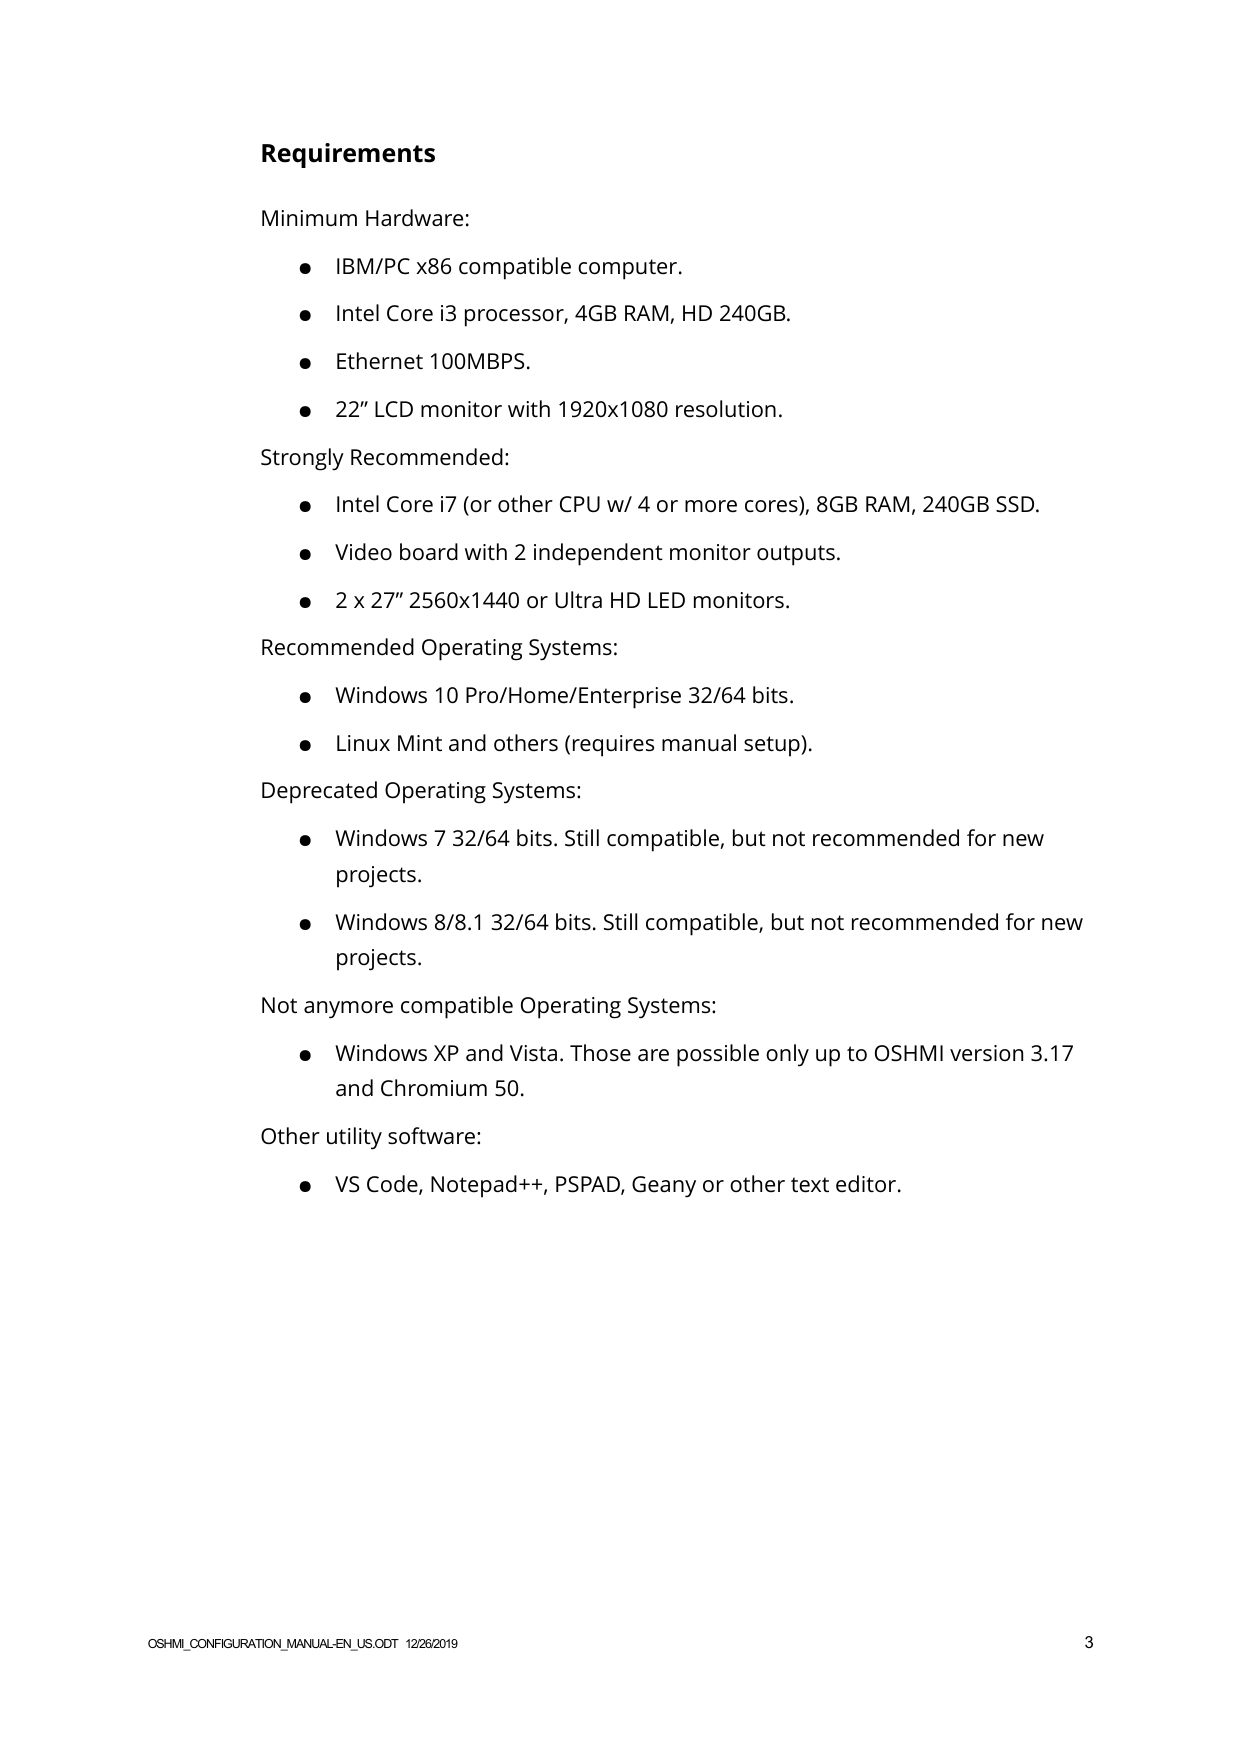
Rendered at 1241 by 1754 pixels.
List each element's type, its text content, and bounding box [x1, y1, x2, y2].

list Windows XP and Vista. Those are possible only up to OSHMI version 3.17 and Chromium 50. [298, 1038, 1093, 1103]
list Linux Mint and others (requires manual setup). [298, 728, 1093, 757]
list Windows 7 32/64 bits. Still compatible, but not recommended for new projects. [298, 823, 1093, 889]
text Deprecated Operating Systems: [260, 775, 1093, 805]
list Video board with 2 independent monitor outputs. [298, 537, 1093, 567]
subtitle Requirements [260, 136, 1093, 170]
text Recommended Operating Systems: [260, 632, 1093, 662]
list 22” LCD monitor with 1920x1080 resolution. [298, 394, 1093, 423]
text Not anymore compatible Operating Systems: [260, 990, 1093, 1020]
text Strongly Recommended: [260, 441, 1093, 471]
list VS Code, Notepad++, PSPAD, Geany or other text editor. [298, 1169, 1093, 1199]
list IBM/PC x86 compatible computer. [298, 251, 1093, 280]
list Windows 10 Pro/Home/Enterprise 32/64 bits. [298, 680, 1093, 710]
list 2 x 27” 2560x1440 or Ultra HD LED monitors. [298, 584, 1093, 614]
list Intel Core i7 (or other CPU w/ 4 or more cores), 8GB RAM, 240GB SSD. [298, 489, 1093, 519]
text Minimum Hardware: [260, 203, 1093, 233]
list Ethernet 100MBPS. [298, 346, 1093, 376]
list Intel Core i3 processor, 4GB RAM, HD 240GB. [298, 298, 1093, 328]
list Windows 8/8.1 32/64 bits. Still compatible, but not recommended for new projects. [298, 907, 1093, 972]
text Other utility software: [260, 1121, 1093, 1151]
